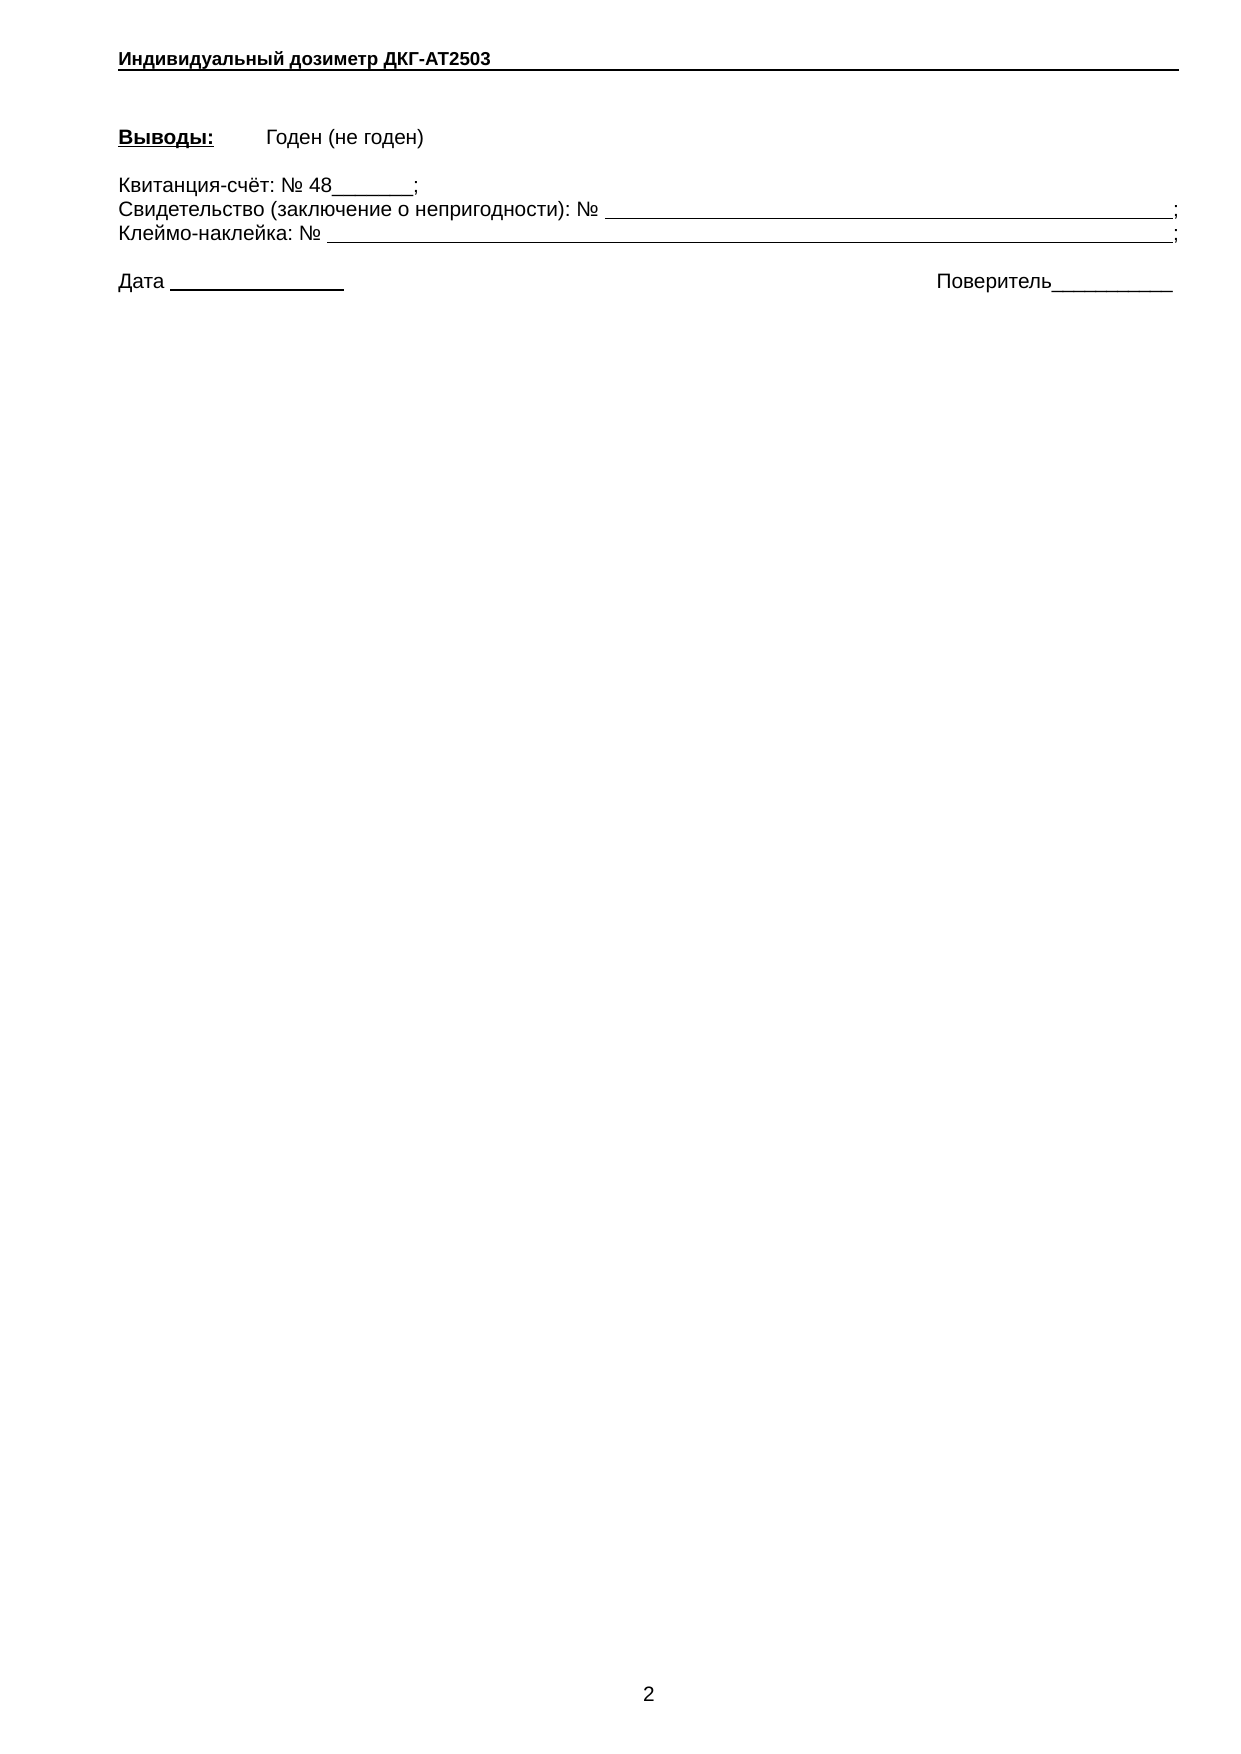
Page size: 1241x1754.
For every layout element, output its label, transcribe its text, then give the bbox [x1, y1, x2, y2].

text Клеймо-наклейка: № ; [118, 221, 1179, 244]
text Свидетельство (заключение о непригодности): № ; [118, 197, 1179, 221]
text Дата Поверитель [118, 268, 1179, 292]
text Квитанция-счёт: № 48_______; [118, 173, 1179, 197]
text Выводы: Годен (не годен) [118, 125, 1179, 149]
